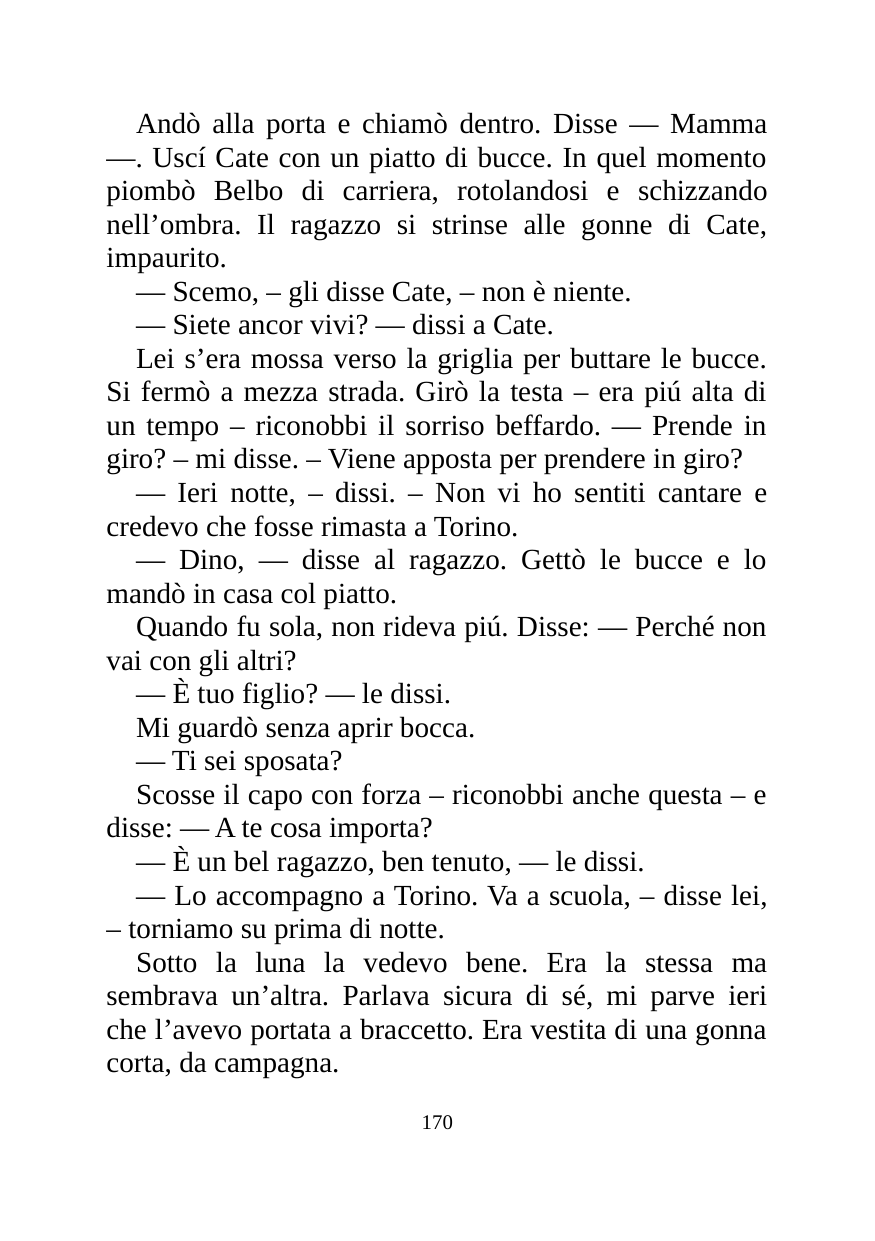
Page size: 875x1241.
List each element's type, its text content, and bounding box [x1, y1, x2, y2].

text Mi guardò senza aprir bocca. [106, 710, 768, 743]
text Andò alla porta e chiamò dentro. Disse — Mamma —. Uscí Cate con un piatto di bucce. In quel momento piombò Belbo di carriera, rotolandosi e schizzando nell’ombra. Il ragazzo si strinse alle gonne di Cate, impaurito. [106, 106, 768, 274]
text — Lo accompagno a Torino. Va a scuola, – disse lei, – torniamo su prima di notte. [106, 878, 768, 945]
text — È un bel ragazzo, ben tenuto, — le dissi. [106, 844, 768, 878]
text Sotto la luna la vedevo bene. Era la stessa ma sembrava un’altra. Parlava sicura di sé, mi parve ieri che l’avevo portata a braccetto. Era vestita di una gonna corta, da campagna. [106, 945, 768, 1079]
text — È tuo figlio? — le dissi. [106, 676, 768, 710]
text — Scemo, – gli disse Cate, – non è niente. [106, 274, 768, 307]
text — Ieri notte, – dissi. – Non vi ho sentiti cantare e credevo che fosse rimasta a Torino. [106, 475, 768, 542]
text — Siete ancor vivi? — dissi a Cate. [106, 307, 768, 341]
text Lei s’era mossa verso la griglia per buttare le bucce. Si fermò a mezza strada. Girò la testa – era piú alta di un tempo – riconobbi il sorriso beffardo. — Prende in giro? – mi disse. – Viene apposta per prendere in giro? [106, 341, 768, 475]
text — Ti sei sposata? [106, 743, 768, 777]
text Scosse il capo con forza – riconobbi anche questa – e disse: — A te cosa importa? [106, 777, 768, 844]
text — Dino, — disse al ragazzo. Gettò le bucce e lo mandò in casa col piatto. [106, 542, 768, 609]
text Quando fu sola, non rideva piú. Disse: — Perché non vai con gli altri? [106, 609, 768, 676]
